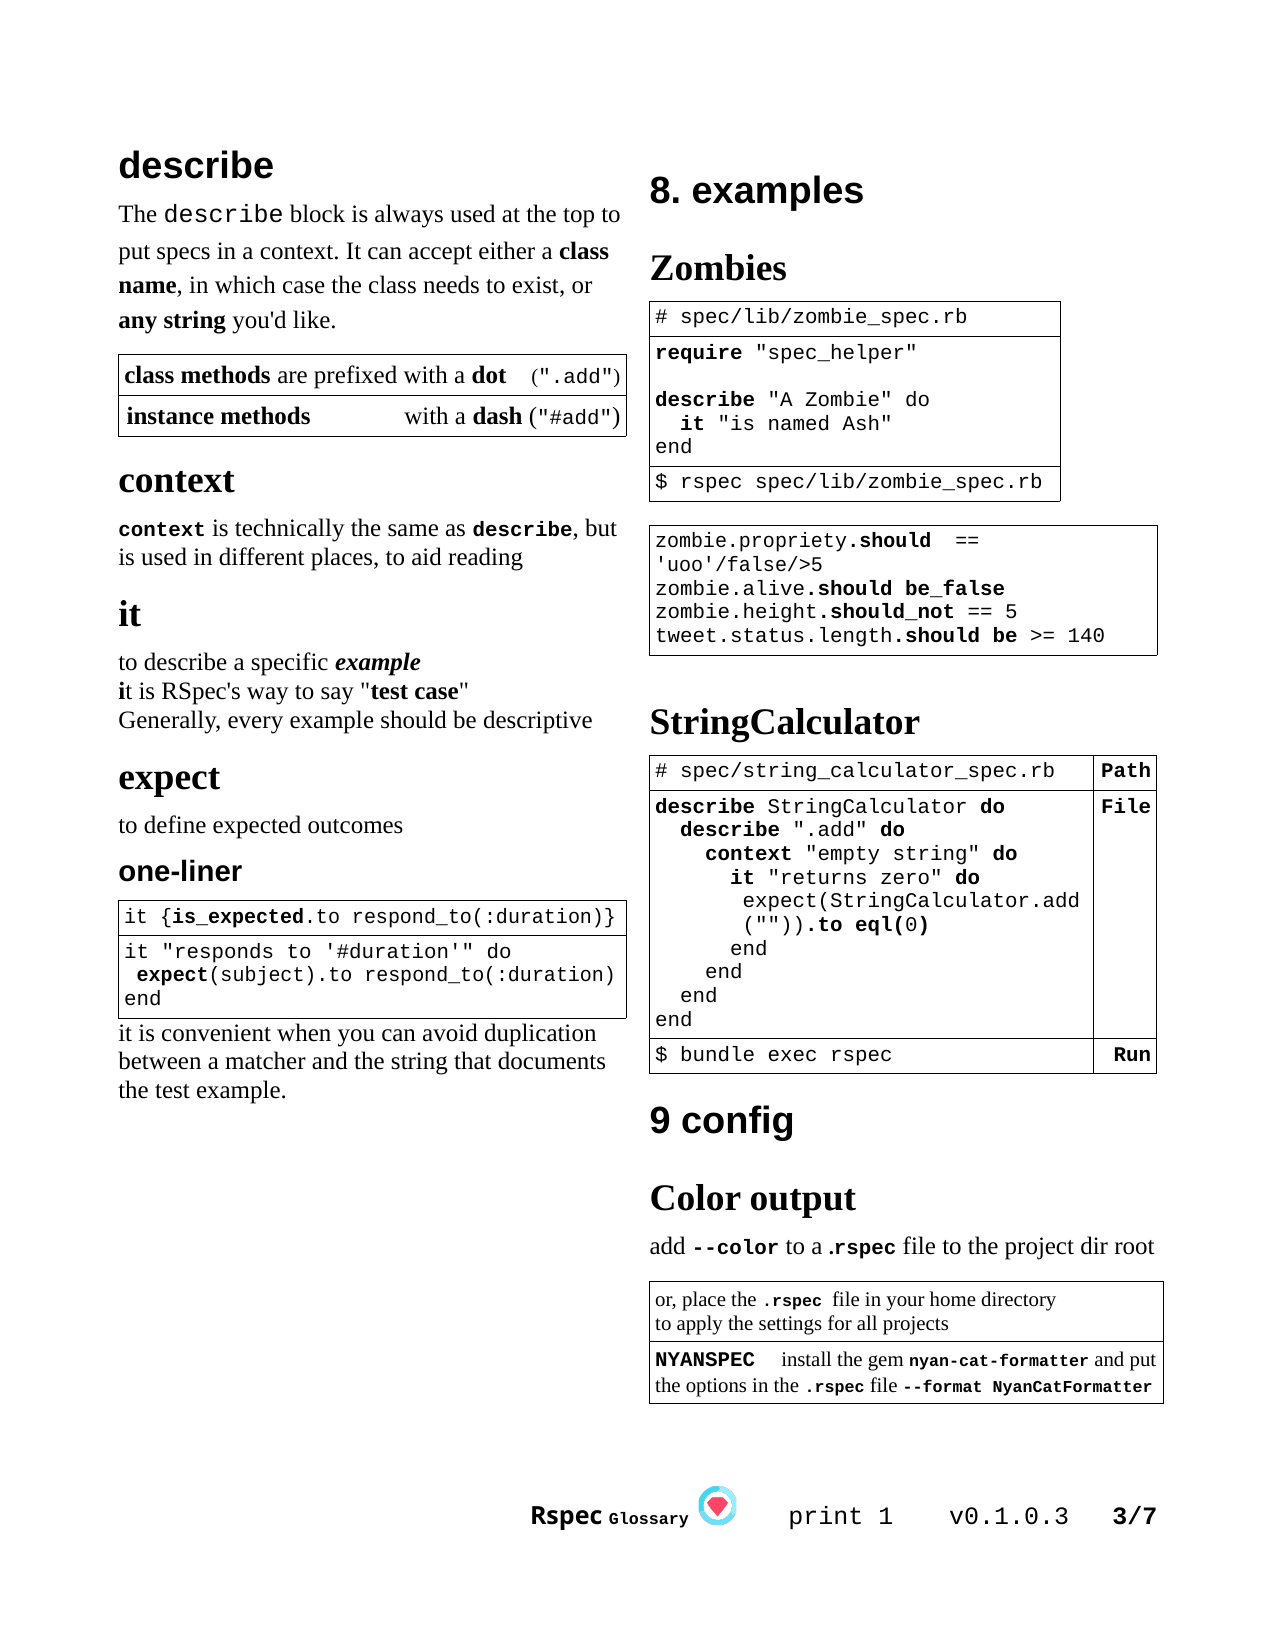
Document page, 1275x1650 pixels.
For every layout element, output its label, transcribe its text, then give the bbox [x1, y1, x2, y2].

table_cell it "responds to '#duration'" do expect(subject).to respond_to(:duration) end [119, 936, 626, 1017]
subtitle describe [118, 143, 626, 187]
text it is RSpec's way to say "test case" [118, 676, 626, 705]
table_header Path [1094, 756, 1156, 790]
table_header it {is_expected.to respond_to(:duration)} [119, 901, 626, 935]
table_cell Run [1094, 1039, 1156, 1073]
text Generally, every example should be descriptive [118, 705, 626, 734]
subtitle StringCalculator [649, 699, 1157, 742]
text add --color to a .rspec file to the project dir root [649, 1231, 1157, 1260]
table_cell $ rspec spec/lib/zombie_spec.rb [650, 467, 1060, 501]
text to describe a specific example [118, 647, 626, 676]
table_cell require "spec_helper" describe "A Zombie" do it "is named Ash" end [650, 337, 1060, 466]
text it is convenient when you can avoid duplication between a matcher and the string that documents the test example. [118, 1019, 626, 1104]
subtitle context [118, 457, 626, 500]
table_cell describe StringCalculator do describe ".add" do context "empty string" do it "returns zero" do expect(StringCalculator.add ("")).to eql(0) end end end end [650, 791, 1093, 1038]
table_cell File [1094, 791, 1156, 1038]
subtitle expect [118, 754, 626, 798]
table_cell $ bundle exec rspec [650, 1039, 1093, 1073]
table_header class methods are prefixed with a dot (".add") [119, 355, 626, 395]
subtitle Zombies [649, 245, 1157, 288]
text context is technically the same as describe, but is used in different places, to aid reading [118, 513, 626, 571]
table_header # spec/string_calculator_spec.rb [650, 756, 1093, 790]
text The describe block is always used at the top to put specs in a context. It can accept either a class name, in which case the class needs to exist, or any string you'd like. [118, 199, 626, 333]
text to define expected outcomes [118, 810, 626, 839]
subtitle one-liner [118, 853, 626, 887]
table_header zombie.propriety.should == 'uoo'/false/>5 zombie.alive.should be_false zombie.height.should_not == 5 tweet.status.length.should be >= 140 [650, 526, 1157, 654]
table_header # spec/lib/zombie_spec.rb [650, 302, 1060, 336]
subtitle Color output [649, 1175, 1157, 1218]
subtitle 8. examples [649, 168, 1157, 212]
picture [698, 1486, 737, 1525]
table_cell NYANSPEC install the gem nyan-cat-formatter and put the options in the .rspec file --format NyanCatFormatter [650, 1342, 1163, 1403]
table_cell instance methods with a dash ("#add") [119, 396, 626, 436]
subtitle it [118, 592, 626, 635]
table_header or, place the .rspec file in your home directory to apply the settings for all projects [650, 1282, 1163, 1341]
subtitle 9 config [649, 1098, 1157, 1142]
